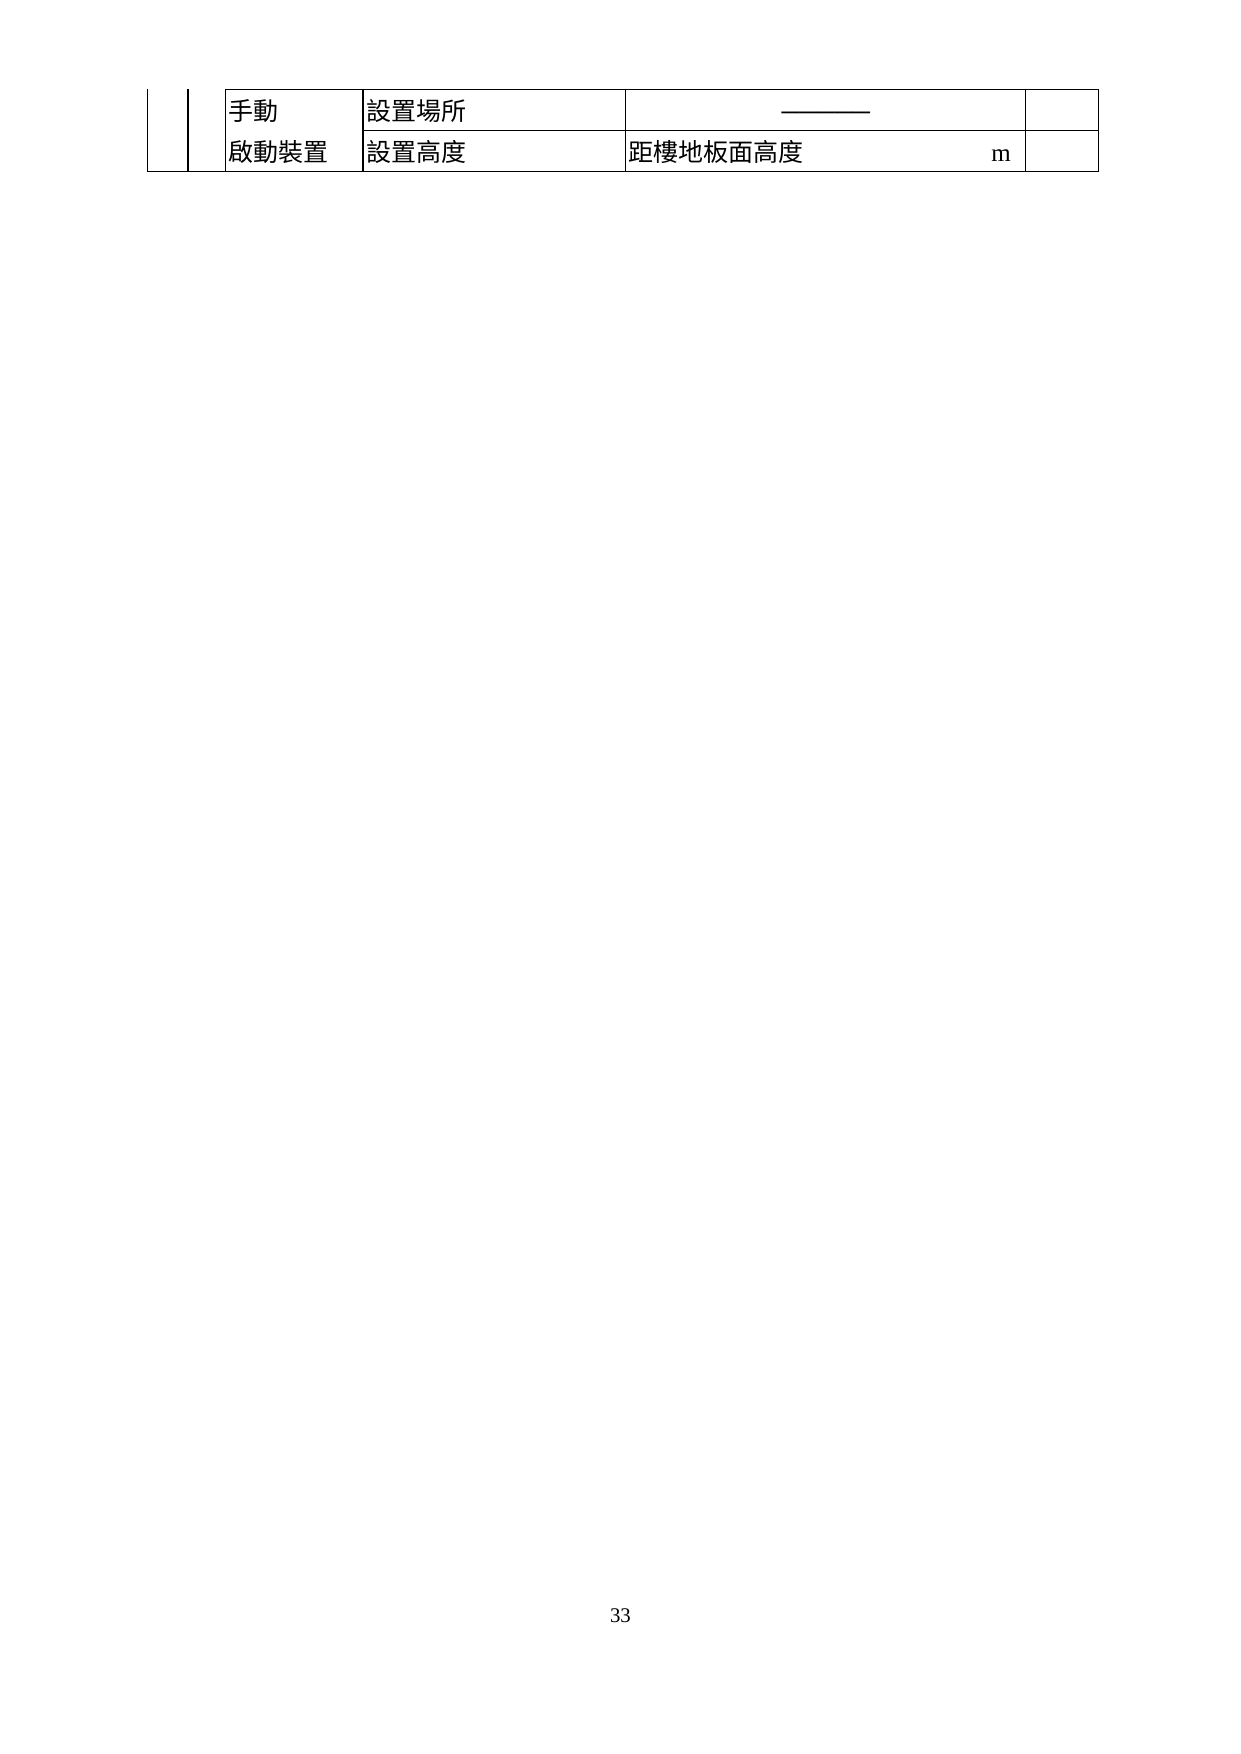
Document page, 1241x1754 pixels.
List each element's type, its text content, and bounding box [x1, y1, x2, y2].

table_cell 距樓地板面高度 m [626, 131, 1025, 171]
table_cell [1026, 90, 1098, 130]
table_cell 設置高度 [364, 131, 625, 171]
table_cell 啟動裝置 [226, 130, 362, 171]
table_cell 手動 [226, 90, 362, 130]
table_cell 設置場所 [364, 90, 625, 130]
table_cell [189, 130, 225, 171]
table_cell [148, 130, 187, 171]
table_cell [1026, 131, 1098, 171]
table_cell ───── [626, 90, 1025, 130]
table_cell [189, 89, 225, 130]
table_cell [148, 89, 187, 130]
